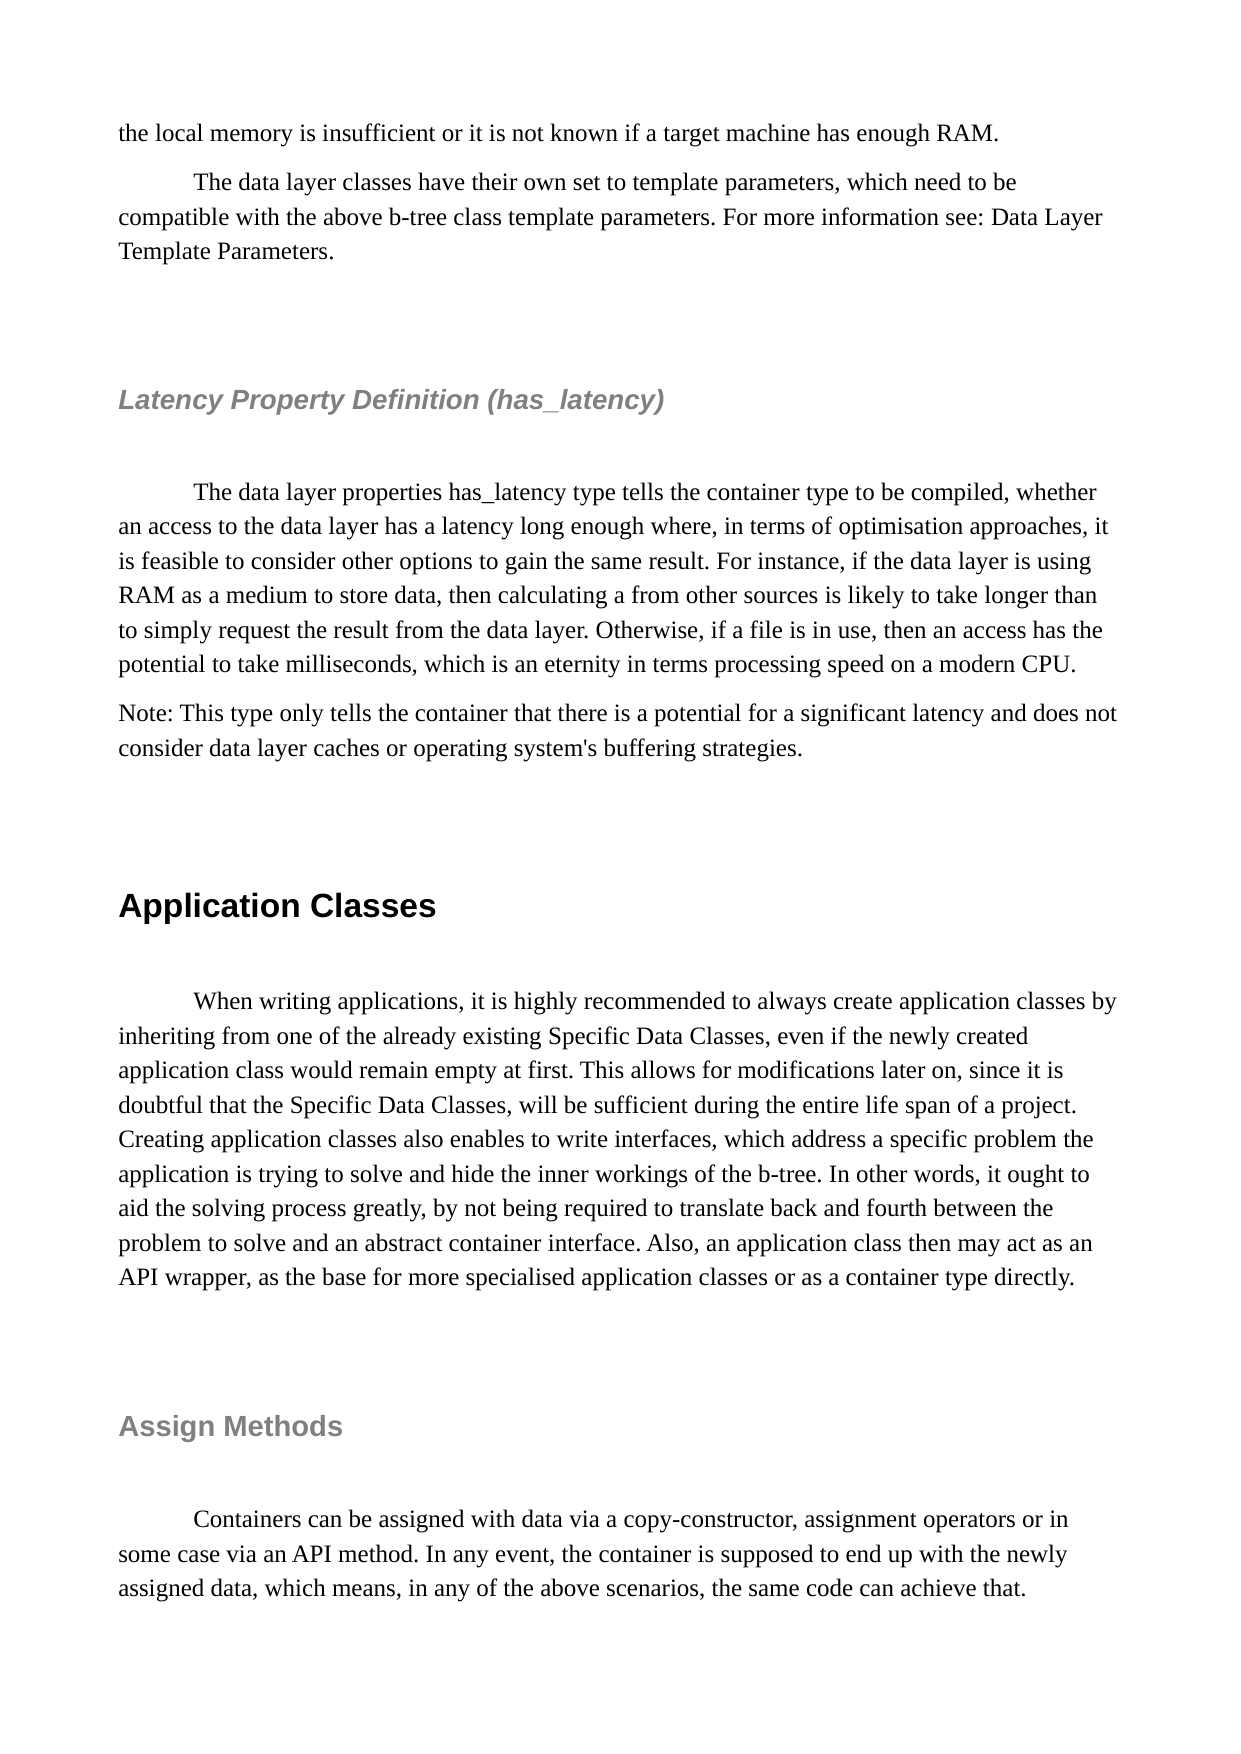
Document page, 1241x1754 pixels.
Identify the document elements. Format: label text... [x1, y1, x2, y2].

text The data layer classes have their own set to template parameters, which need to be compatible with the above b-tree class template parameters. For more information see: Data Layer Template Parameters. [118, 167, 1122, 265]
subtitle Latency Property Definition (has_latency) [118, 383, 1122, 415]
text the local memory is insufficient or it is not known if a target machine has enough RAM. [118, 118, 1122, 147]
text When writing applications, it is highly recommended to always create application classes by inheriting from one of the already existing Specific Data Classes, even if the newly created application class would remain empty at first. This allows for modifications later on, since it is doubtful that the Specific Data Classes, will be sufficient during the entire life span of a project. Creating application classes also enables to write interfaces, which address a specific problem the application is trying to solve and hide the inner workings of the b-tree. In other words, it ought to aid the solving process greatly, by not being required to translate back and fourth between the problem to solve and an abstract container interface. Also, an application class then may act as an API wrapper, as the base for more specialised application classes or as a container type directly. [118, 986, 1122, 1291]
text The data layer properties has_latency type tells the container type to be compiled, whether an access to the data layer has a latency long enough where, in terms of optimisation approaches, it is feasible to consider other options to gain the same result. For instance, if the data layer is using RAM as a medium to store data, then calculating a from other sources is likely to take longer than to simply request the result from the data layer. Otherwise, if a file is in use, then an access has the potential to take milliseconds, which is an eternity in terms processing speed on a modern CPU. [118, 477, 1122, 678]
text Note: This type only tells the container that there is a potential for a significant latency and does not consider data layer caches or operating system's buffering strategies. [118, 698, 1122, 761]
subtitle Application Classes [118, 886, 1122, 925]
subtitle Assign Methods [118, 1409, 1122, 1443]
text Containers can be assigned with data via a copy-constructor, assignment operators or in some case via an API method. In any event, the container is supposed to end up with the newly assigned data, which means, in any of the above scenarios, the same code can achieve that. [118, 1504, 1122, 1602]
